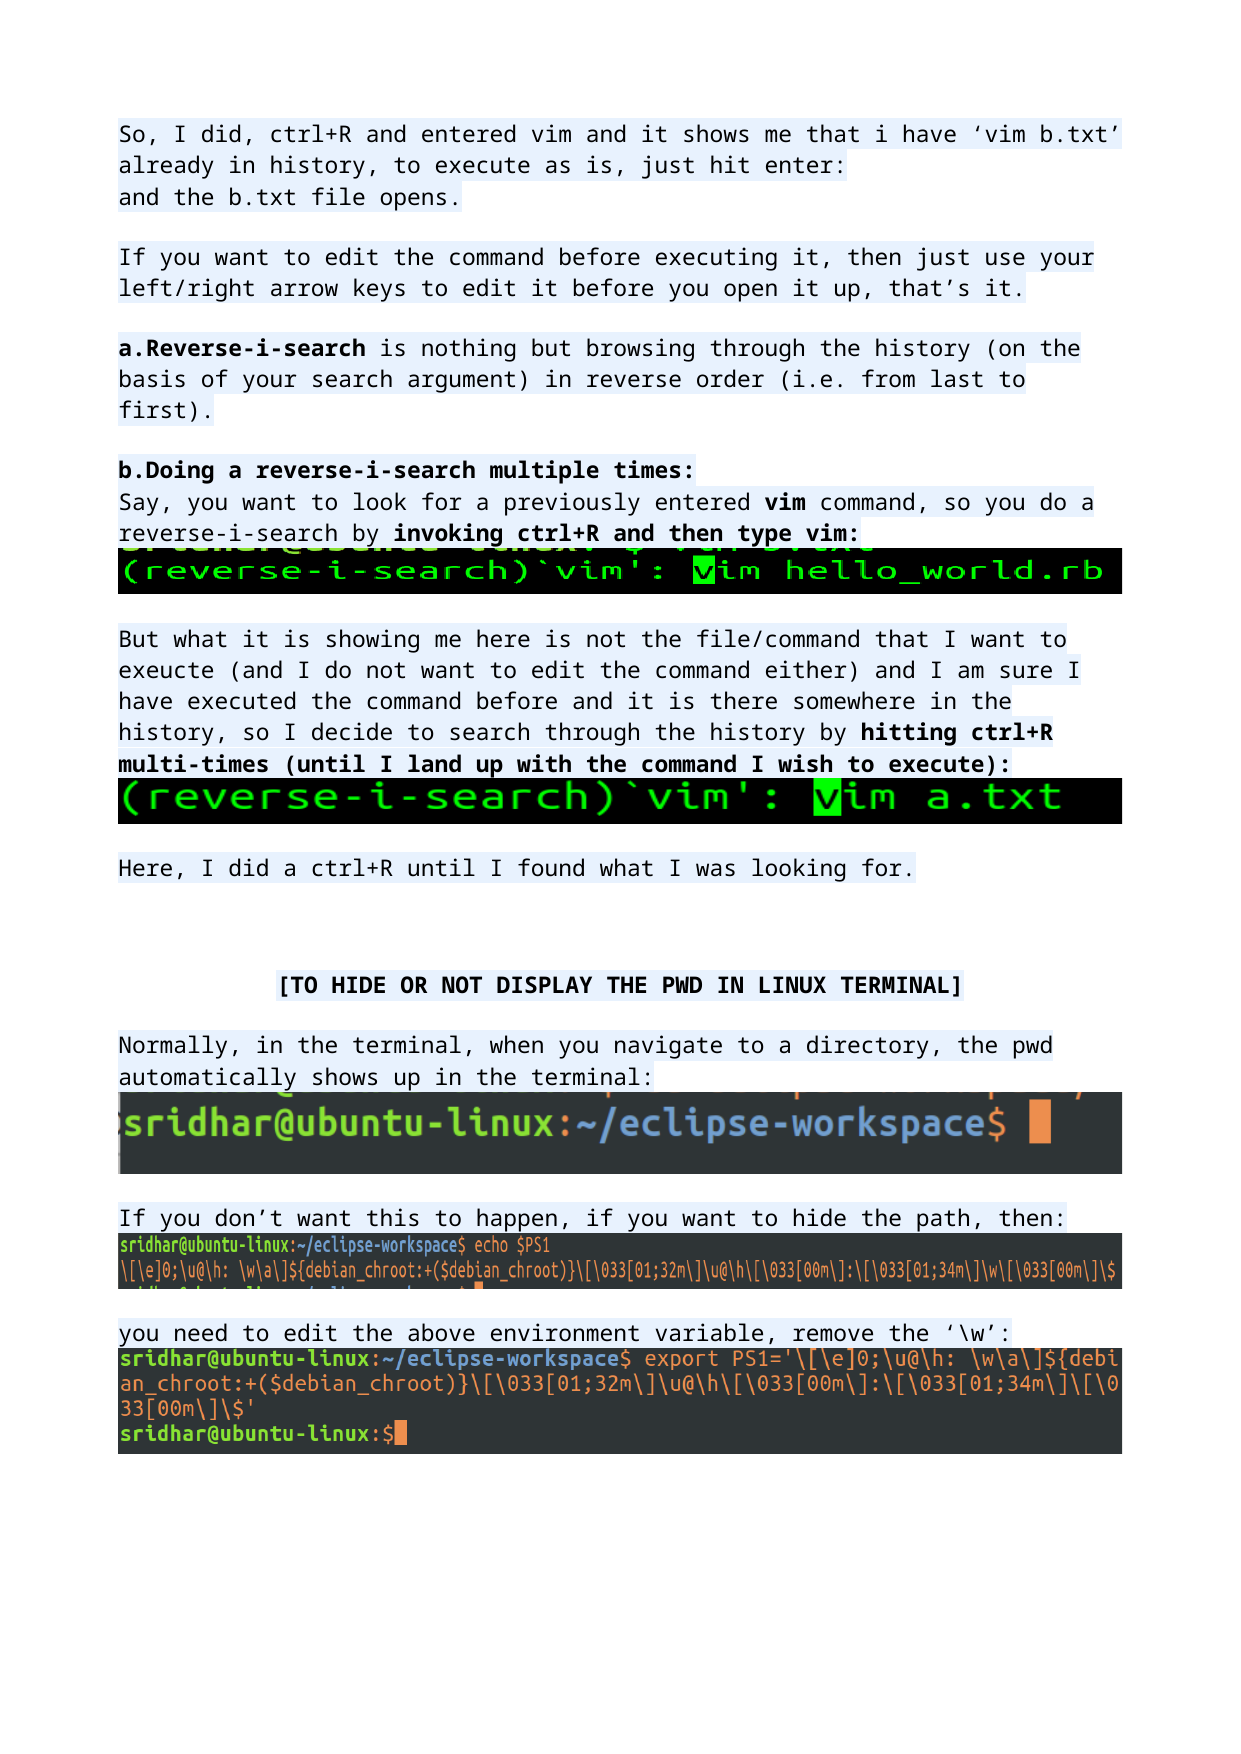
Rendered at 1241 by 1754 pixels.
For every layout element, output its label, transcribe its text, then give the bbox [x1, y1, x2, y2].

text Here, I did a ctrl+R until I found what I was looking for. [118, 852, 1122, 883]
text you need to edit the above environment variable, remove the ‘\w’: [118, 1317, 1122, 1348]
picture [118, 1233, 1123, 1289]
picture [118, 1348, 1123, 1454]
text Say, you want to look for a previously entered vim command, so you do a reverse-i-search by invoking ctrl+R and then type vim: [118, 486, 1122, 548]
picture [118, 1092, 1123, 1174]
text Normally, in the terminal, when you navigate to a directory, the pwd automatically shows up in the terminal: [118, 1029, 1122, 1092]
picture [118, 778, 1123, 824]
text and the b.txt file opens. [118, 181, 1122, 212]
text So, I did, ctrl+R and entered vim and it shows me that i have ‘vim b.txt’ already in history, to execute as is, just hit enter: [118, 118, 1122, 181]
picture [118, 548, 1123, 594]
text [TO HIDE OR NOT DISPLAY THE PWD IN LINUX TERMINAL] [118, 969, 1122, 1001]
text If you don’t want this to happen, if you want to hide the path, then: [118, 1202, 1122, 1233]
text b.Doing a reverse-i-search multiple times: [118, 454, 1122, 486]
text If you want to edit the command before executing it, then just use your left/right arrow keys to edit it before you open it up, that’s it. [118, 241, 1122, 303]
text But what it is showing me here is not the file/command that I want to exeucte (and I do not want to edit the command either) and I am sure I have executed the command before and it is there somewhere in the history, so I decide to search through the history by hitting ctrl+R multi-times (until I land up with the command I wish to execute): [118, 622, 1122, 778]
text a.Reverse-i-search is nothing but browsing through the history (on the basis of your search argument) in reverse order (i.e. from last to first). [118, 332, 1122, 426]
